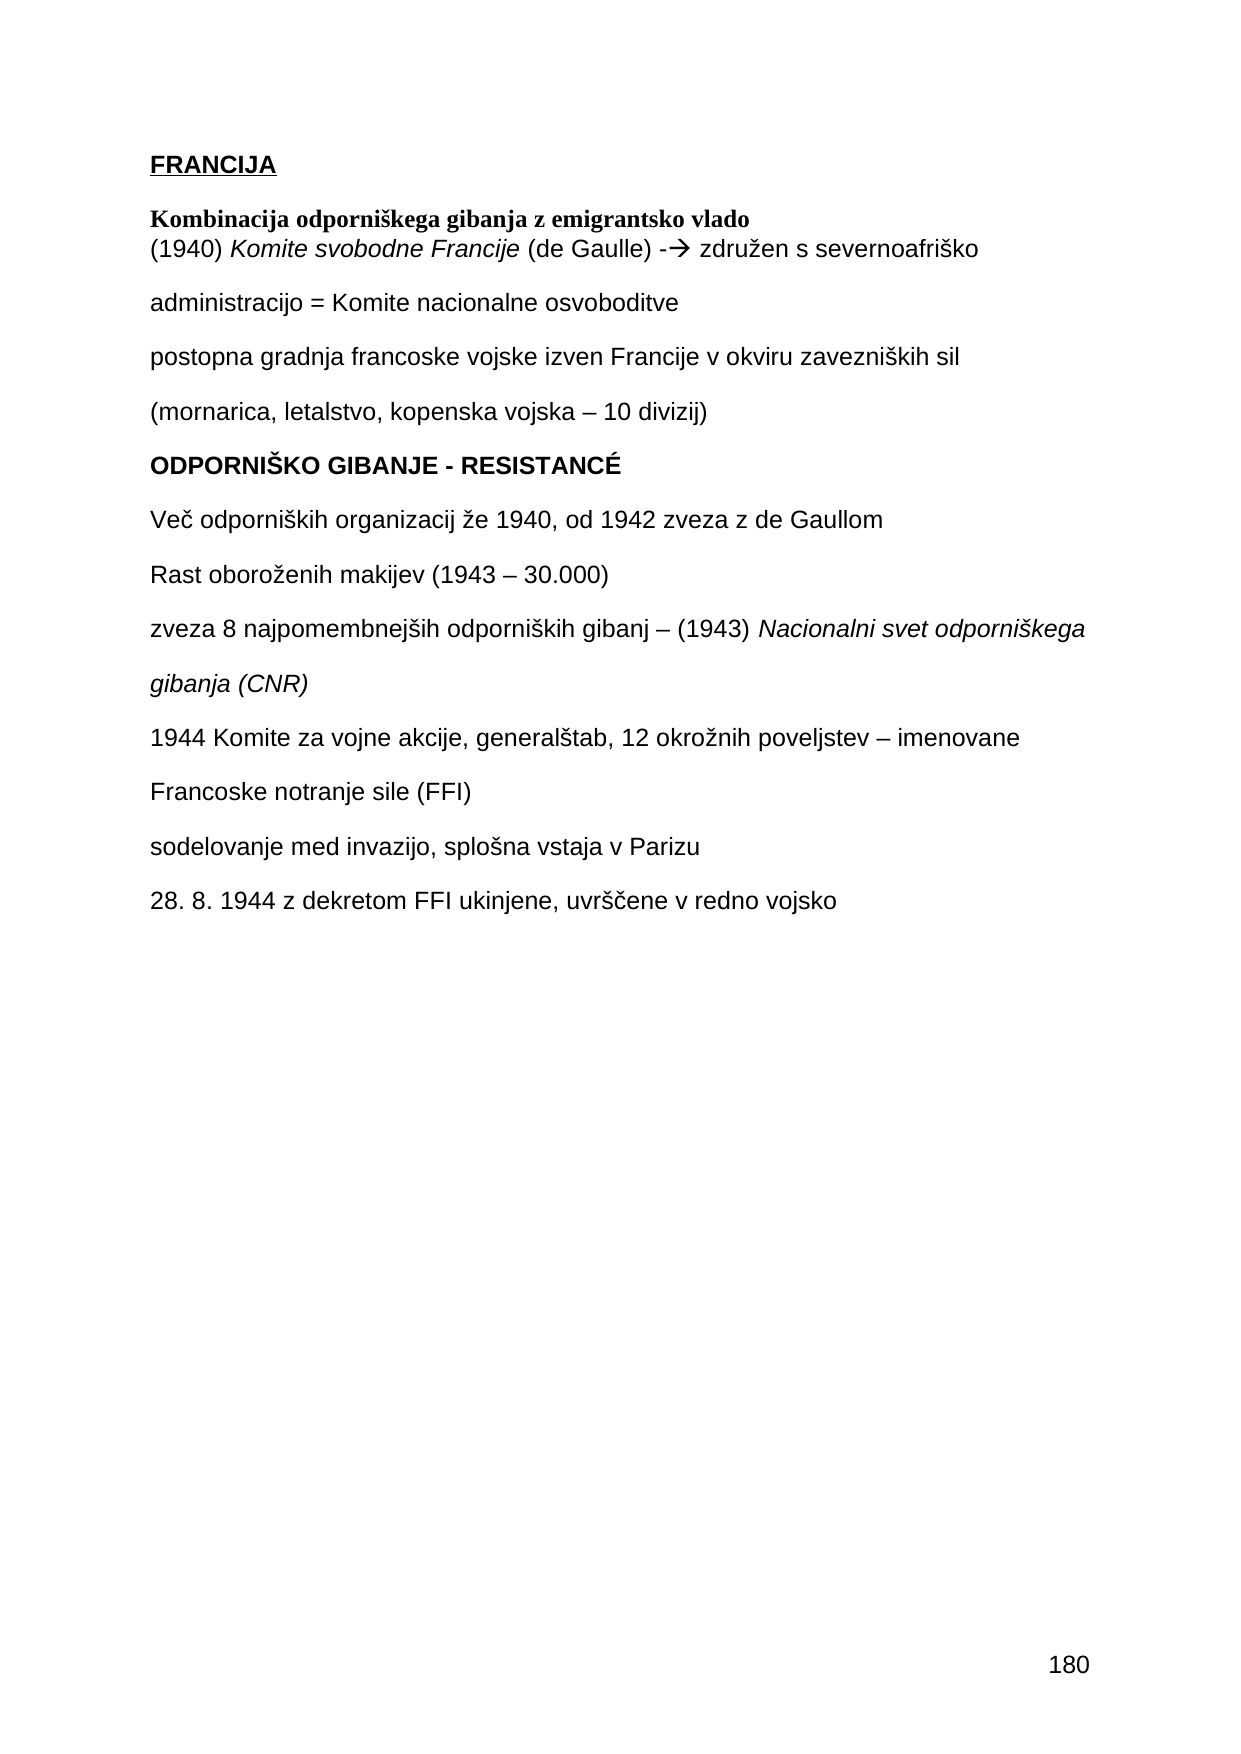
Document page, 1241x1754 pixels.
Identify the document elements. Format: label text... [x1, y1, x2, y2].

subtitle Kombinacija odporniškega gibanja z emigrantsko vlado [150, 204, 1090, 233]
text postopna gradnja francoske vojske izven Francije v okviru zavezniških sil (mornarica, letalstvo, kopenska vojska – 10 divizij) [150, 342, 1090, 433]
text Rast oboroženih makijev (1943 – 30.000) [150, 560, 1090, 596]
subtitle FRANCIJA [150, 150, 1090, 186]
text (1940) Komite svobodne Francije (de Gaulle) - združen s severnoafriško administracijo = Komite nacionalne osvoboditve [150, 233, 1090, 324]
text Več odporniških organizacij že 1940, od 1942 zveza z de Gaullom [150, 505, 1090, 542]
text 28. 8. 1944 z dekretom FFI ukinjene, uvrščene v redno vojsko [150, 886, 1090, 922]
text zveza 8 najpomembnejših odporniških gibanj – (1943) Nacionalni svet odporniškega gibanja (CNR) [150, 614, 1090, 705]
text 1944 Komite za vojne akcije, generalštab, 12 okrožnih poveljstev – imenovane Francoske notranje sile (FFI) [150, 723, 1090, 813]
subtitle Odporniško gibanje - Resistancé [150, 451, 1090, 487]
text sodelovanje med invazijo, splošna vstaja v Parizu [150, 832, 1090, 868]
